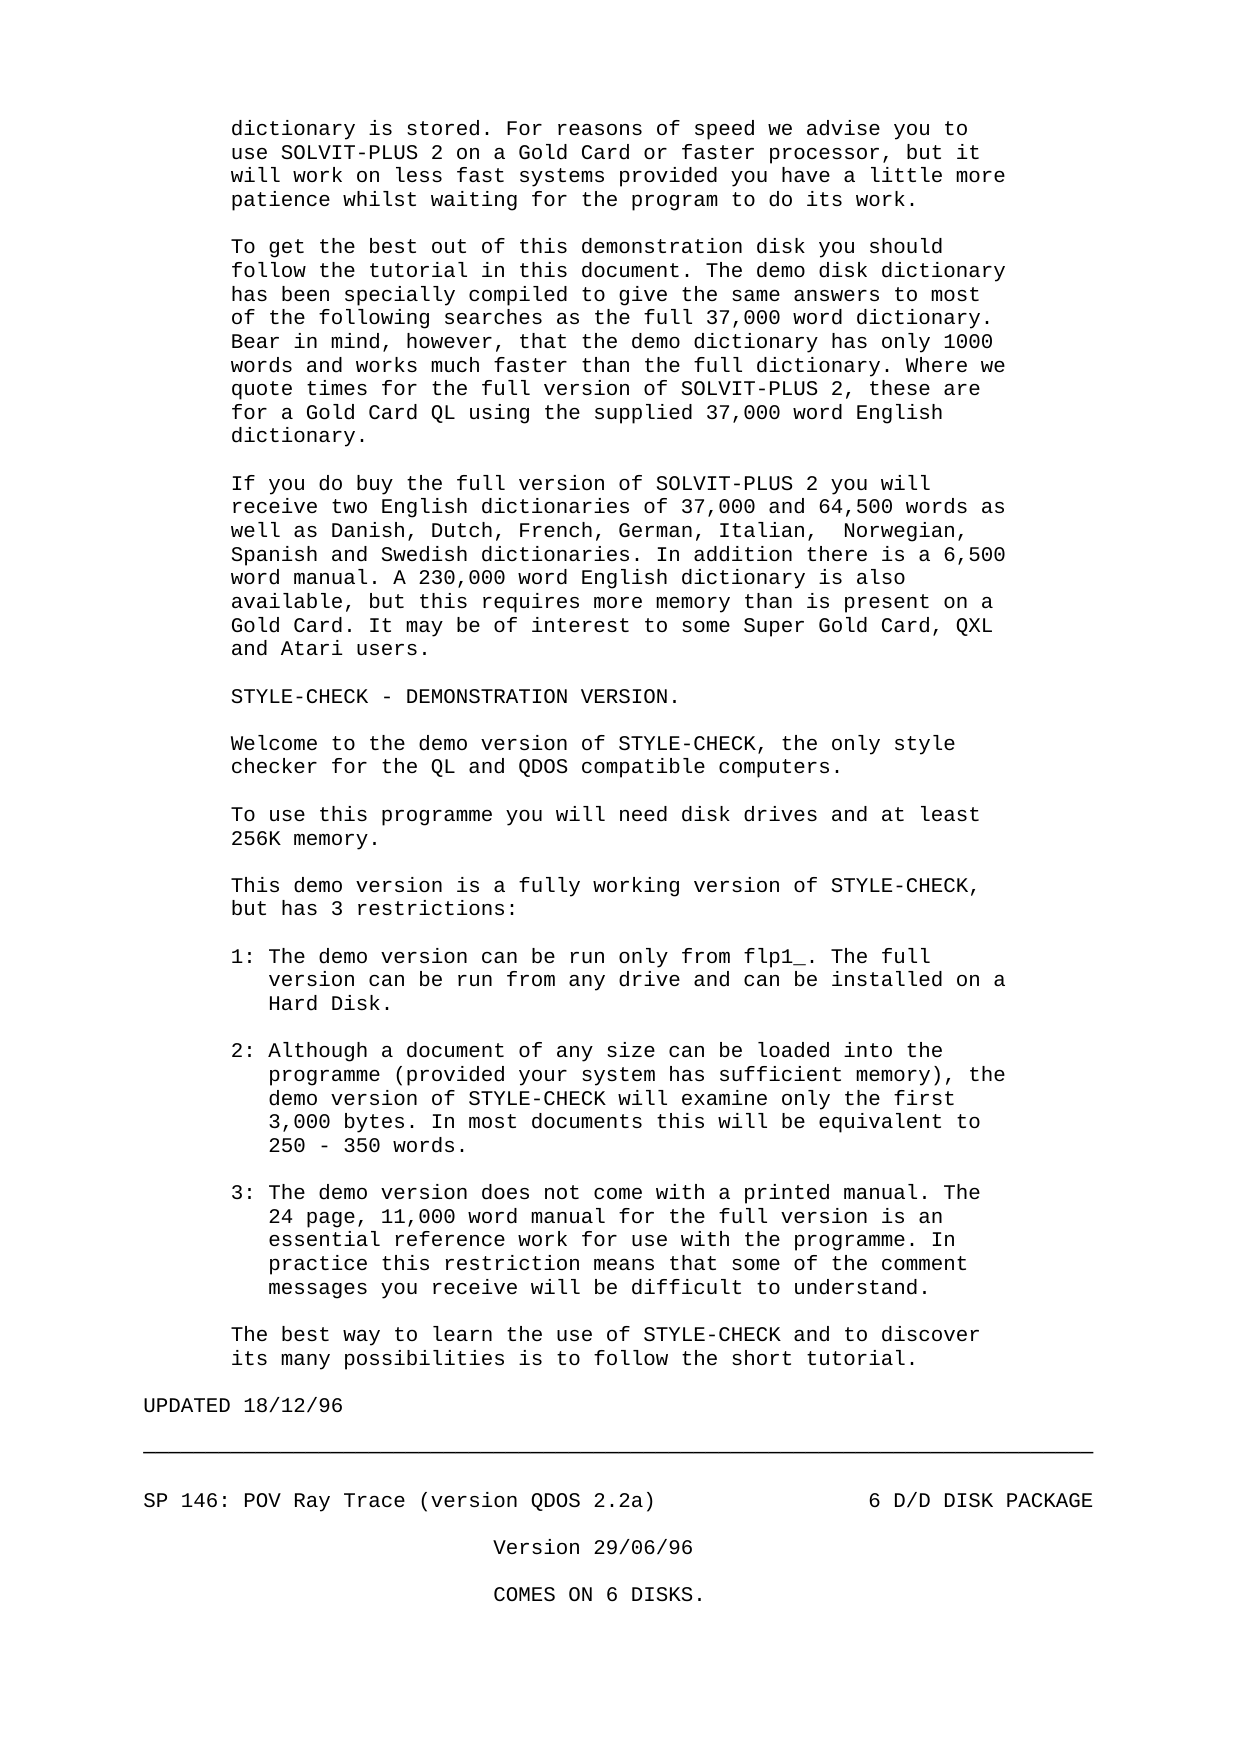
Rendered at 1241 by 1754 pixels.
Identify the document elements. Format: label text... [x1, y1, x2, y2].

text STYLE-CHECK - DEMONSTRATION VERSION. [118, 686, 1122, 709]
text SP 146: POV Ray Trace (version QDOS 2.2a) 6 D/D DISK PACKAGE [118, 1489, 1122, 1513]
text The best way to learn the use of STYLE-CHECK and to discover [118, 1324, 1122, 1348]
text ──────────────────────────────────────────────────────────────────────────── [118, 1442, 1122, 1466]
text practice this restriction means that some of the comment [118, 1253, 1122, 1277]
text dictionary. [118, 426, 1122, 449]
text programme (provided your system has sufficient memory), the [118, 1064, 1122, 1088]
text Spanish and Swedish dictionaries. In addition there is a 6,500 [118, 544, 1122, 567]
text To use this programme you will need disk drives and at least [118, 804, 1122, 827]
text its many possibilities is to follow the short tutorial. [118, 1348, 1122, 1371]
text Gold Card. It may be of interest to some Super Gold Card, QXL [118, 615, 1122, 638]
text Bear in mind, however, that the demo dictionary has only 1000 [118, 331, 1122, 354]
text word manual. A 230,000 word English dictionary is also [118, 567, 1122, 591]
text well as Danish, Dutch, French, German, Italian, Norwegian, [118, 520, 1122, 544]
text receive two English dictionaries of 37,000 and 64,500 words as [118, 496, 1122, 520]
text COMES ON 6 DISKS. [118, 1584, 1122, 1608]
text for a Gold Card QL using the supplied 37,000 word English [118, 402, 1122, 426]
text but has 3 restrictions: [118, 898, 1122, 922]
text Hard Disk. [118, 993, 1122, 1017]
text use SOLVIT-PLUS 2 on a Gold Card or faster processor, but it [118, 142, 1122, 165]
text Version 29/06/96 [118, 1537, 1122, 1561]
text version can be run from any drive and can be installed on a [118, 969, 1122, 993]
text essential reference work for use with the programme. In [118, 1229, 1122, 1253]
text dictionary is stored. For reasons of speed we advise you to [118, 118, 1122, 142]
text 3,000 bytes. In most documents this will be equivalent to [118, 1111, 1122, 1135]
text available, but this requires more memory than is present on a [118, 591, 1122, 615]
text 1: The demo version can be run only from flp1_. The full [118, 946, 1122, 969]
text patience whilst waiting for the program to do its work. [118, 189, 1122, 213]
text To get the best out of this demonstration disk you should [118, 236, 1122, 260]
text will work on less fast systems provided you have a little more [118, 165, 1122, 189]
text 24 page, 11,000 word manual for the full version is an [118, 1206, 1122, 1229]
text of the following searches as the full 37,000 word dictionary. [118, 307, 1122, 331]
text demo version of STYLE-CHECK will examine only the first [118, 1088, 1122, 1111]
text follow the tutorial in this document. The demo disk dictionary [118, 260, 1122, 284]
text This demo version is a fully working version of STYLE-CHECK, [118, 875, 1122, 898]
text 250 - 350 words. [118, 1135, 1122, 1158]
text has been specially compiled to give the same answers to most [118, 284, 1122, 307]
text 2: Although a document of any size can be loaded into the [118, 1040, 1122, 1064]
text Welcome to the demo version of STYLE-CHECK, the only style [118, 733, 1122, 757]
text UPDATED 18/12/96 [118, 1395, 1122, 1419]
text If you do buy the full version of SOLVIT-PLUS 2 you will [118, 473, 1122, 496]
text 3: The demo version does not come with a printed manual. The [118, 1182, 1122, 1206]
text 256K memory. [118, 827, 1122, 851]
text words and works much faster than the full dictionary. Where we [118, 354, 1122, 378]
text messages you receive will be difficult to understand. [118, 1277, 1122, 1300]
text checker for the QL and QDOS compatible computers. [118, 757, 1122, 780]
text quote times for the full version of SOLVIT-PLUS 2, these are [118, 378, 1122, 402]
text and Atari users. [118, 638, 1122, 662]
